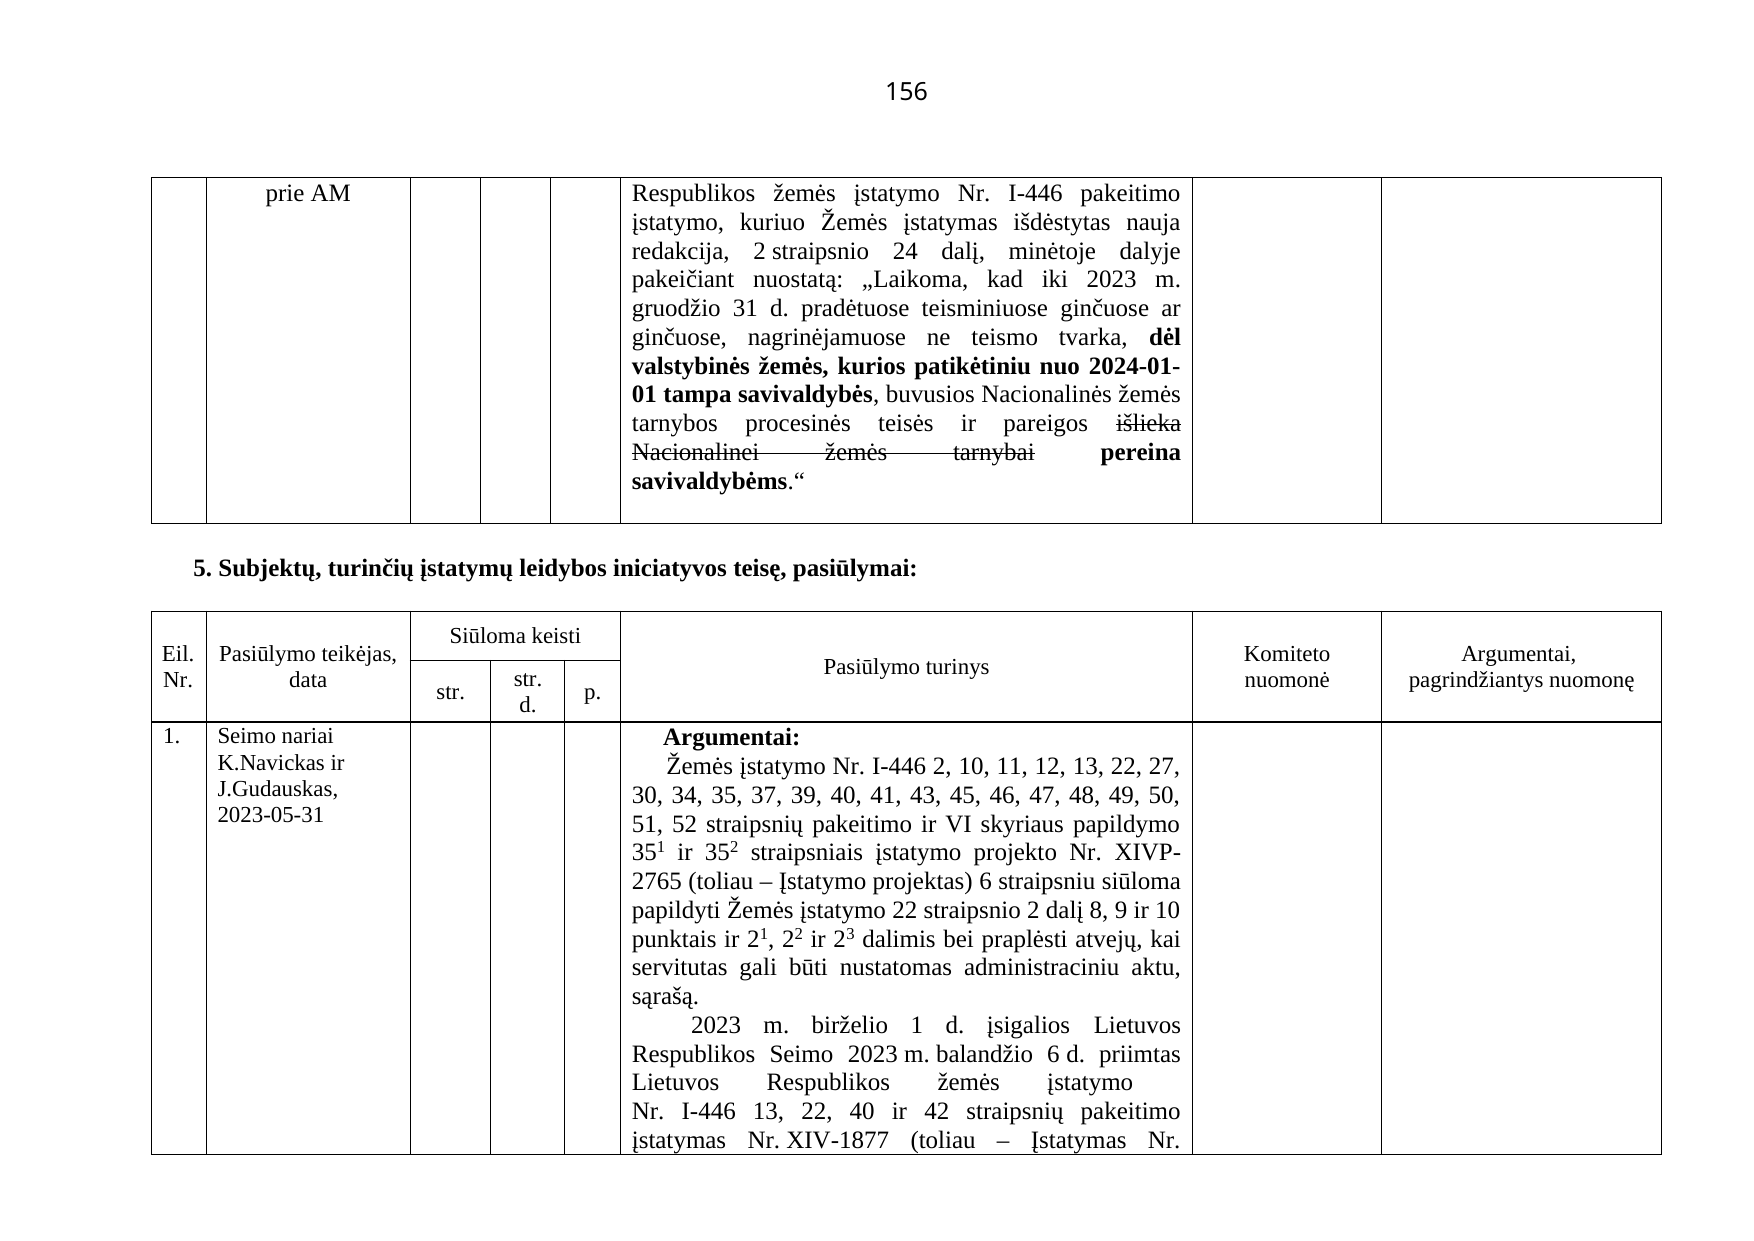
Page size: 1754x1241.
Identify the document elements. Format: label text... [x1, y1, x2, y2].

table_header Argumentai, pagrindžiantys nuomonę [1382, 612, 1661, 721]
table_cell 1. [152, 723, 206, 1154]
table_cell Seimo nariai K.Navickas ir J.Gudauskas, 2023-05-31 [207, 723, 410, 1154]
table_cell p. [565, 661, 620, 721]
table_cell Argumentai: Žemės įstatymo Nr. I-446 2, 10, 11, 12, 13, 22, 27, 30, 34, 35, 37, 39, 40, 41, 43, 45, 46, 47, 48, 49, 50, 51, 52 straipsnių pakeitimo ir VI skyriaus papildymo 351 ir 352 straipsniais įstatymo projekto Nr. XIVP-2765 (toliau – Įstatymo projektas) 6 straipsniu siūloma papildyti Žemės įstatymo 22 straipsnio 2 dalį 8, 9 ir 10 punktais ir 21, 22 ir 23 dalimis bei praplėsti atvejų, kai servitutas gali būti nustatomas administraciniu aktu, sąrašą. 2023 m. birželio 1 d. įsigalios Lietuvos Respublikos Seimo 2023 m. balandžio 6 d. priimtas Lietuvos Respublikos žemės įstatymo Nr. I-446 13, 22, 40 ir 42 straipsnių pakeitimo įstatymas Nr. XIV-1877 (toliau – Įstatymas Nr. [621, 723, 1192, 1154]
table_cell [551, 178, 620, 523]
table_cell [411, 178, 480, 523]
table_cell [152, 178, 206, 523]
table_cell [491, 723, 564, 1154]
table_cell Respublikos žemės įstatymo Nr. I-446 pakeitimo įstatymo, kuriuo Žemės įstatymas išdėstytas nauja redakcija, 2 straipsnio 24 dalį, minėtoje dalyje pakeičiant nuostatą: „Laikoma, kad iki 2023 m. gruodžio 31 d. pradėtuose teisminiuose ginčuose ar ginčuose, nagrinėjamuose ne teismo tvarka, dėl valstybinės žemės, kurios patikėtiniu nuo 2024-01-01 tampa savivaldybės, buvusios Nacionalinės žemės tarnybos procesinės teisės ir pareigos išlieka Nacionalinei žemės tarnybai pereina savivaldybėms.“ [621, 178, 1192, 523]
table_header Pasiūlymo turinys [621, 612, 1192, 721]
table_cell [1193, 178, 1381, 523]
table_cell prie AM [207, 178, 410, 523]
table_header Eil. Nr. [152, 612, 206, 721]
table_cell [1382, 723, 1661, 1154]
table_cell [565, 723, 620, 1154]
subtitle 5. Subjektų, turinčių įstatymų leidybos iniciatyvos teisę, pasiūlymai: [118, 553, 1695, 582]
table_cell [1193, 723, 1381, 1154]
table_header Komiteto nuomonė [1193, 612, 1381, 721]
table_header Siūloma keisti [411, 612, 620, 660]
table_cell str. [411, 661, 490, 721]
table_cell [1382, 178, 1661, 523]
table_cell [481, 178, 550, 523]
table_header Pasiūlymo teikėjas, data [207, 612, 410, 721]
table_cell [411, 723, 490, 1154]
table_cell str. d. [491, 661, 564, 721]
